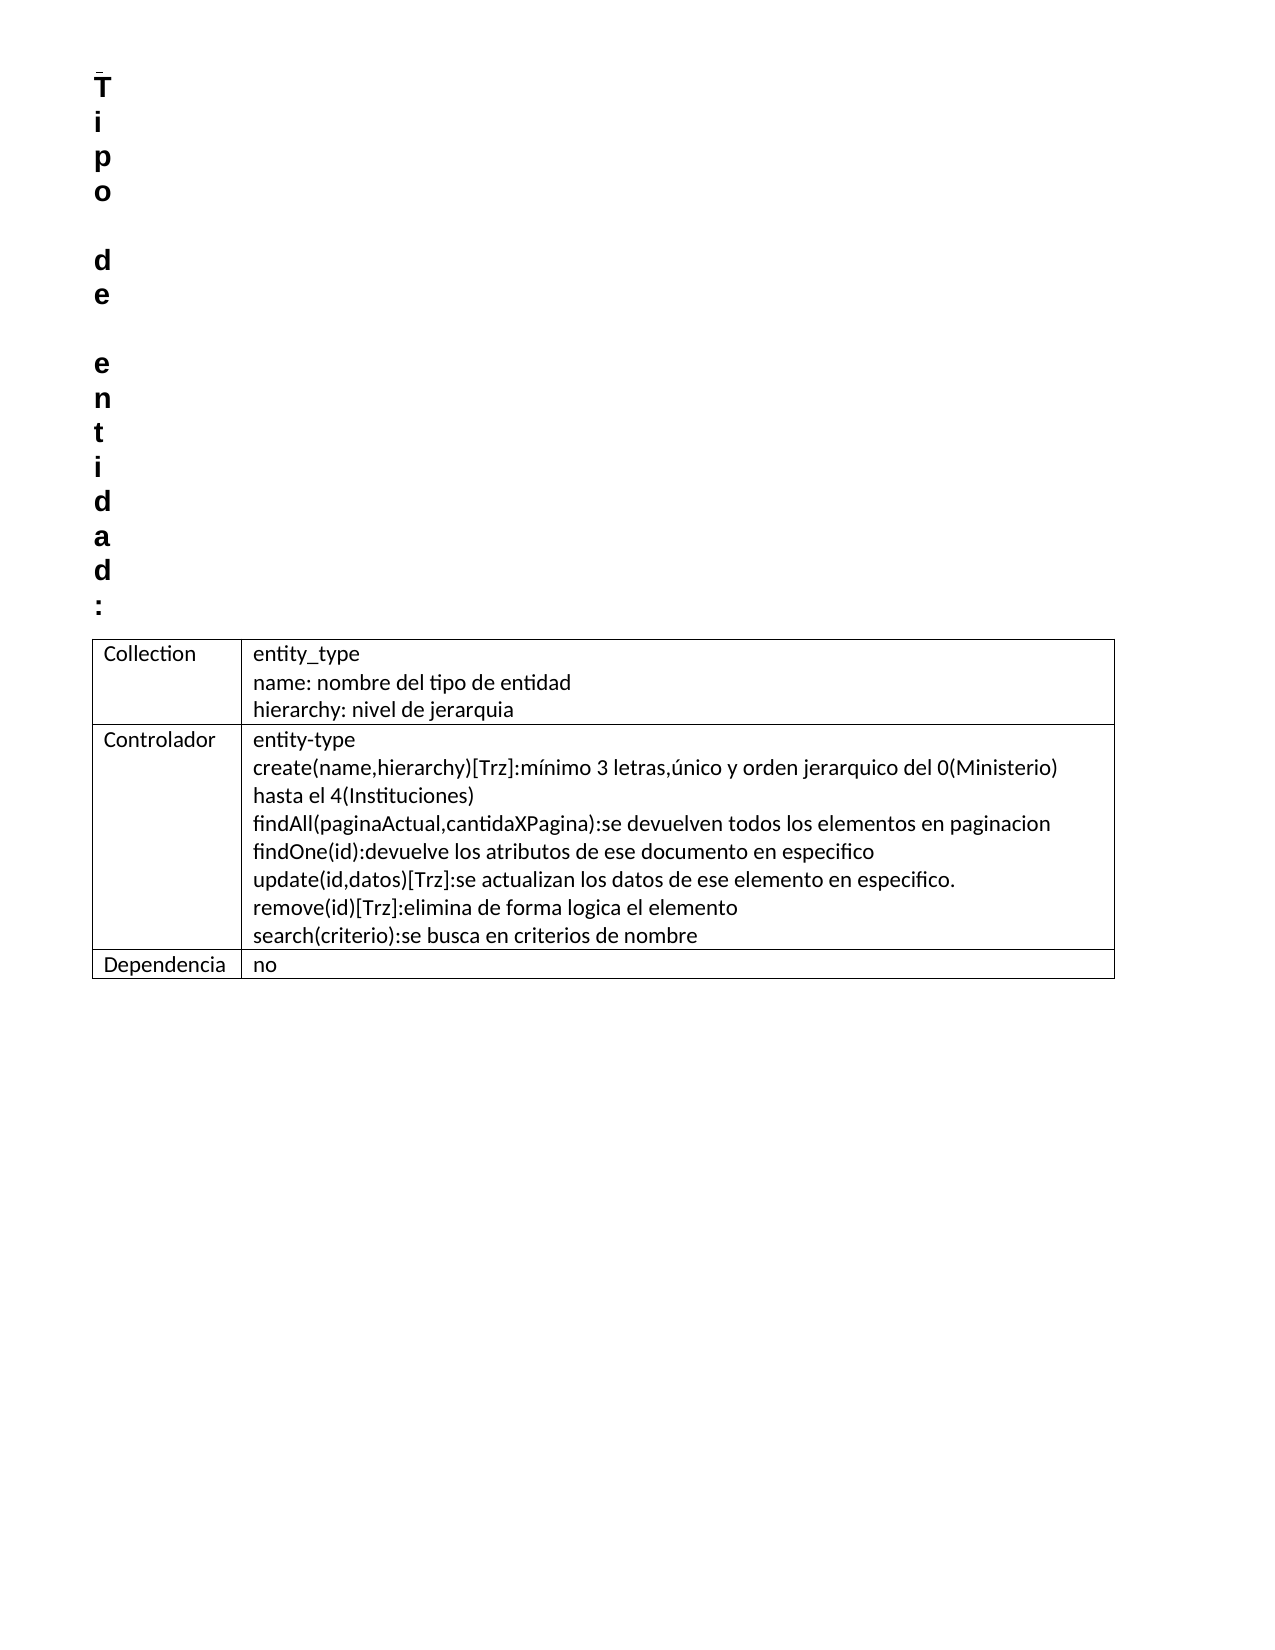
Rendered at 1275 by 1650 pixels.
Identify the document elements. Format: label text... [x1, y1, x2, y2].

table_cell Dependencia [93, 950, 241, 978]
table_header entity_type name: nombre del tipo de entidad hierarchy: nivel de jerarquia [242, 640, 1114, 724]
table_cell no [242, 950, 1114, 978]
table_cell Controlador [93, 725, 241, 949]
table_header Collection [93, 640, 241, 724]
table_cell entity-type create(name,hierarchy)[Trz]:mínimo 3 letras,único y orden jerarquico del 0(Ministerio) hasta el 4(Instituciones) findAll(paginaActual,cantidaXPagina):se devuelven todos los elementos en paginacion findOne(id):devuelve los atributos de ese documento en especifico update(id,datos)[Trz]:se actualizan los datos de ese elemento en especifico. remove(id)[Trz]:elimina de forma logica el elemento search(criterio):se busca en criterios de nombre [242, 725, 1114, 949]
